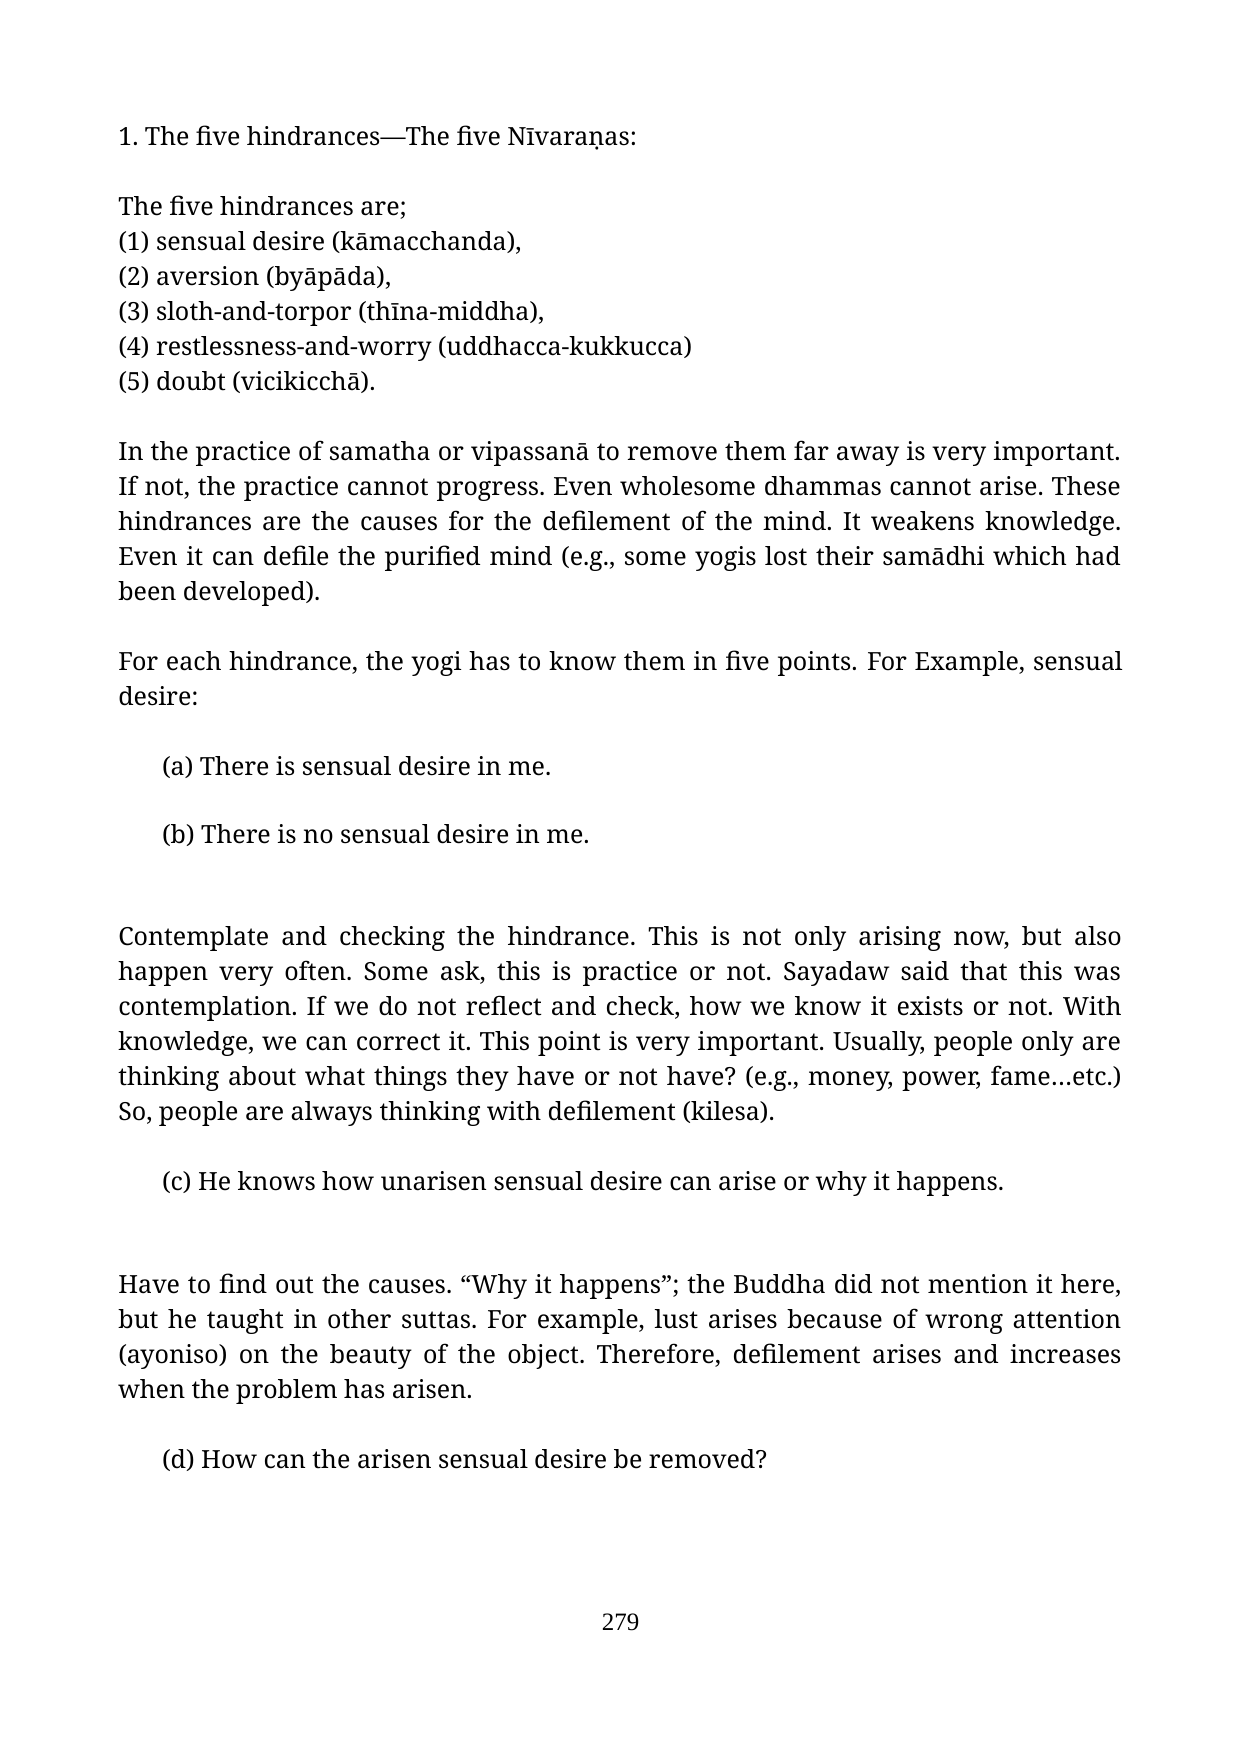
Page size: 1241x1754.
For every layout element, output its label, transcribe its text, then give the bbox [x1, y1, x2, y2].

text (b) There is no sensual desire in me. [118, 816, 1122, 851]
text 1. The five hindrances—The five Nīvaraṇas: The five hindrances are; (1) sensual desire (kāmacchanda), (2) aversion (byāpāda), (3) sloth-and-torpor (thīna-middha), (4) restlessness-and-worry (uddhacca-kukkucca) (5) doubt (vicikicchā). In the practice of samatha or vipassanā to remove them far away is very important. If not, the practice cannot progress. Even wholesome dhammas cannot arise. These hindrances are the causes for the defilement of the mind. It weakens knowledge. Even it can defile the purified mind (e.g., some yogis lost their samādhi which had been developed). For each hindrance, the yogi has to know them in five points. For Example, sensual desire: (a) There is sensual desire in me. [118, 118, 1122, 783]
text Have to find out the causes. “Why it happens”; the Buddha did not mention it here, but he taught in other suttas. For example, lust arises because of wrong attention (ayoniso) on the beauty of the object. Therefore, defilement arises and increases when the problem has arisen. (d) How can the arisen sensual desire be removed? [118, 1231, 1122, 1476]
text Contemplate and checking the hindrance. This is not only arising now, but also happen very often. Some ask, this is practice or not. Sayadaw said that this was contemplation. If we do not reflect and check, how we know it exists or not. With knowledge, we can correct it. This point is very important. Usually, people only are thinking about what things they have or not have? (e.g., money, power, fame…etc.) So, people are always thinking with defilement (kilesa). (c) He knows how unarisen sensual desire can arise or why it happens. [118, 883, 1122, 1198]
